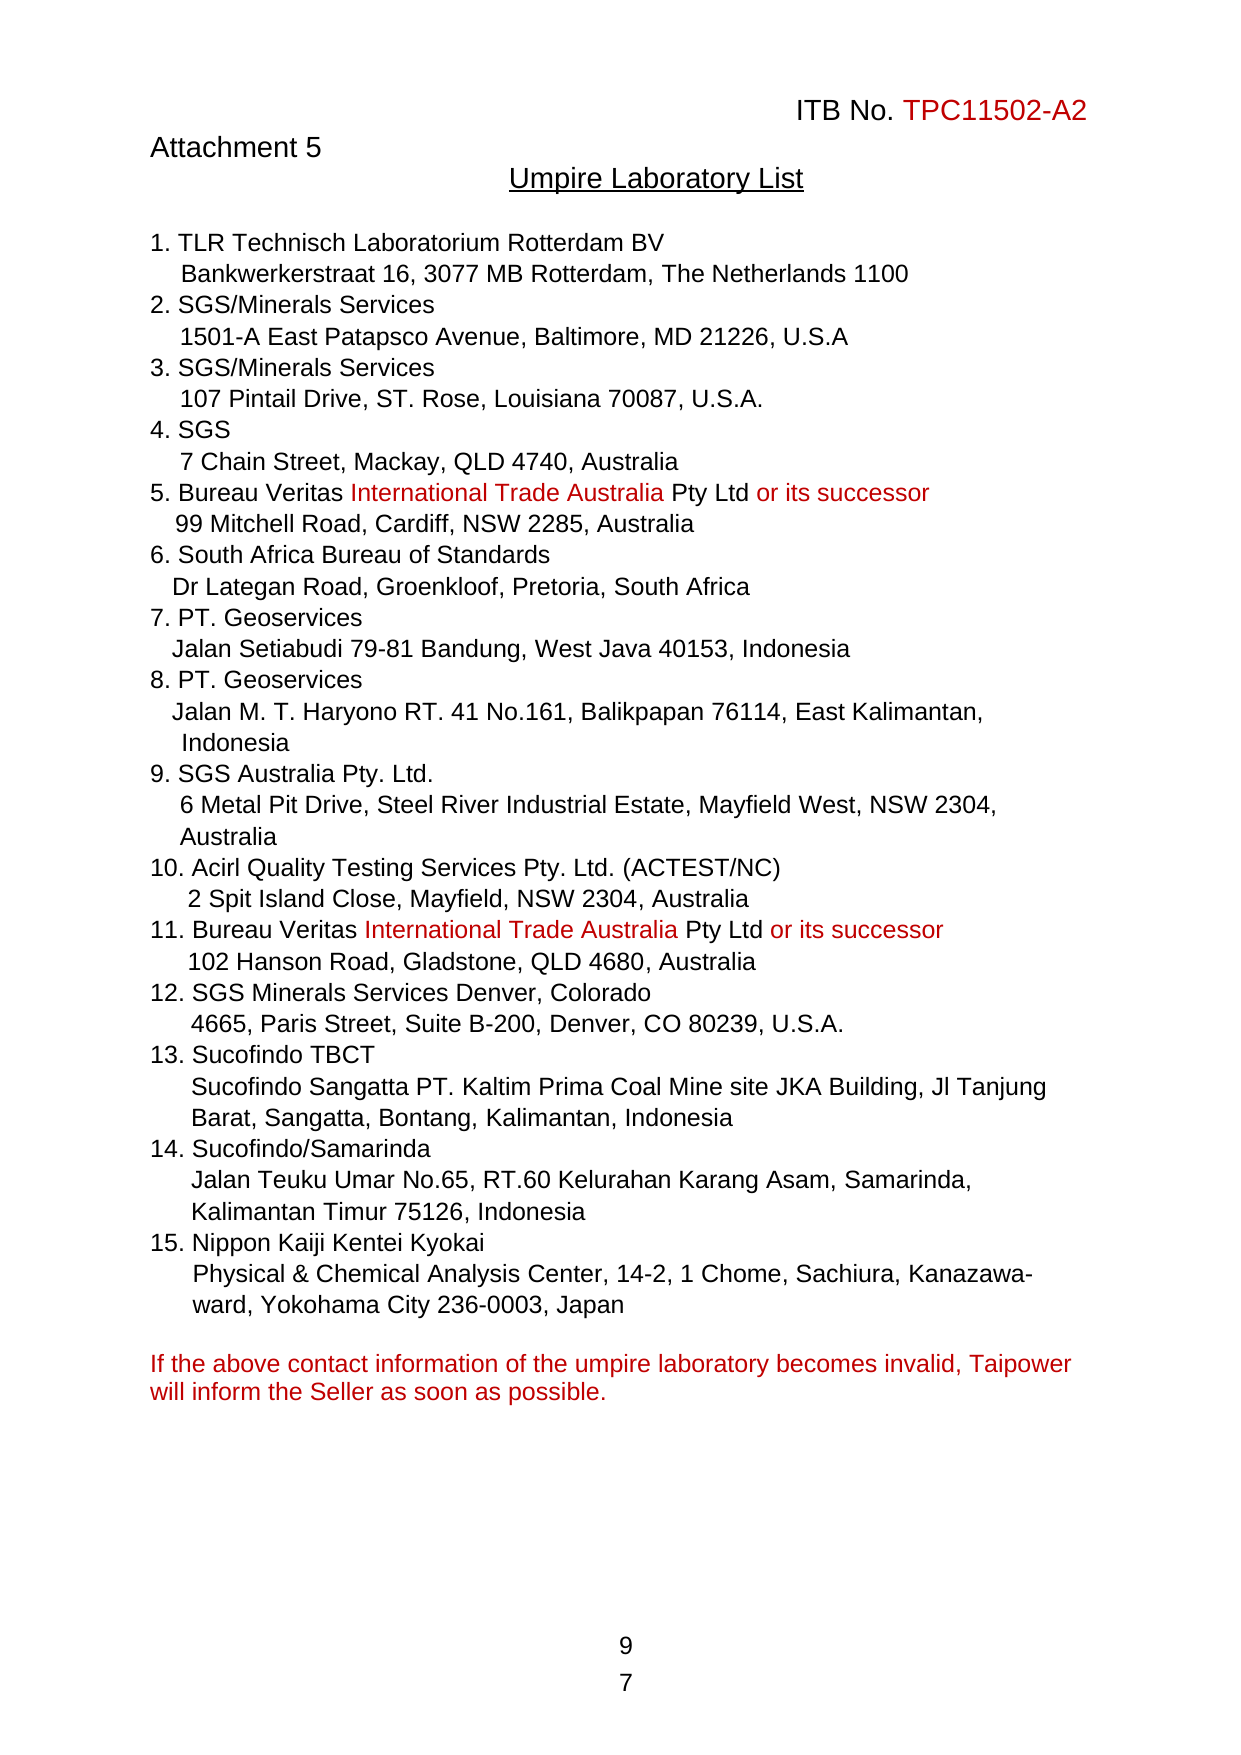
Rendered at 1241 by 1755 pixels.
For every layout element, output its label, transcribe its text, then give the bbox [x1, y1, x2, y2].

text Sucofindo Sangatta PT. Kaltim Prima Coal Mine site JKA Building, Jl Tanjung Barat, Sangatta, Bontang, Kalimantan, Indonesia [191, 1070, 1087, 1132]
text 7 Chain Street, Mackay, QLD 4740, Australia [179, 445, 1087, 476]
text Physical & Chemical Analysis Center, 14-2, 1 Chome, Sachiura, Kanazawa-ward, Yokohama City 236-0003, Japan [192, 1257, 1087, 1320]
text 10. Acirl Quality Testing Services Pty. Ltd. (ACTEST/NC) [150, 851, 1087, 882]
text 5. Bureau Veritas International Trade Australia Pty Ltd or its successor [150, 476, 1087, 507]
text 13. Sucofindo TBCT [150, 1039, 1087, 1070]
text Jalan M. T. Haryono RT. 41 No.161, Balikpapan 76114, East Kalimantan, Indonesia [165, 695, 1087, 757]
text 8. PT. Geoservices [150, 664, 1087, 695]
text 4665, Paris Street, Suite B-200, Denver, CO 80239, U.S.A. [191, 1007, 1087, 1039]
text 12. SGS Minerals Services Denver, Colorado [150, 976, 1087, 1007]
text 1. TLR Technisch Laboratorium Rotterdam BV [150, 226, 1087, 257]
text 1501-A East Patapsco Avenue, Baltimore, MD 21226, U.S.A [179, 320, 1087, 351]
text Dr Lategan Road, Groenkloof, Pretoria, South Africa [165, 570, 1087, 601]
text Bankwerkerstraat 16, 3077 MB Rotterdam, The Netherlands 1100 [179, 257, 1087, 289]
text Attachment 5 [150, 126, 1087, 164]
text 14. Sucofindo/Samarinda [150, 1132, 1087, 1164]
text 107 Pintail Drive, ST. Rose, Louisiana 70087, U.S.A. [179, 382, 1087, 414]
text 2. SGS/Minerals Services [150, 289, 1087, 320]
text 2 Spit Island Close, Mayfield, NSW 2304, Australia [187, 882, 1087, 914]
text 11. Bureau Veritas International Trade Australia Pty Ltd or its successor [150, 914, 1087, 945]
text 99 Mitchell Road, Cardiff, NSW 2285, Australia [150, 507, 1087, 539]
text 9. SGS Australia Pty. Ltd. [150, 757, 1087, 789]
text 3. SGS/Minerals Services [150, 351, 1087, 382]
text 7. PT. Geoservices [150, 601, 1087, 632]
text Jalan Teuku Umar No.65, RT.60 Kelurahan Karang Asam, Samarinda, Kalimantan Timur 75126, Indonesia [191, 1164, 1087, 1226]
text 102 Hanson Road, Gladstone, QLD 4680, Australia [187, 945, 1087, 976]
text 15. Nippon Kaiji Kentei Kyokai [150, 1226, 1087, 1257]
text If the above contact information of the umpire laboratory becomes invalid, Taipower will inform the Seller as soon as possible. [150, 1349, 1087, 1406]
text 6 Metal Pit Drive, Steel River Industrial Estate, Mayfield West, NSW 2304, Australia [179, 789, 1087, 851]
text Jalan Setiabudi 79-81 Bandung, West Java 40153, Indonesia [165, 632, 1087, 664]
text Umpire Laboratory List [225, 164, 1087, 195]
text 4. SGS [150, 414, 1087, 445]
text 6. South Africa Bureau of Standards [150, 539, 1087, 570]
